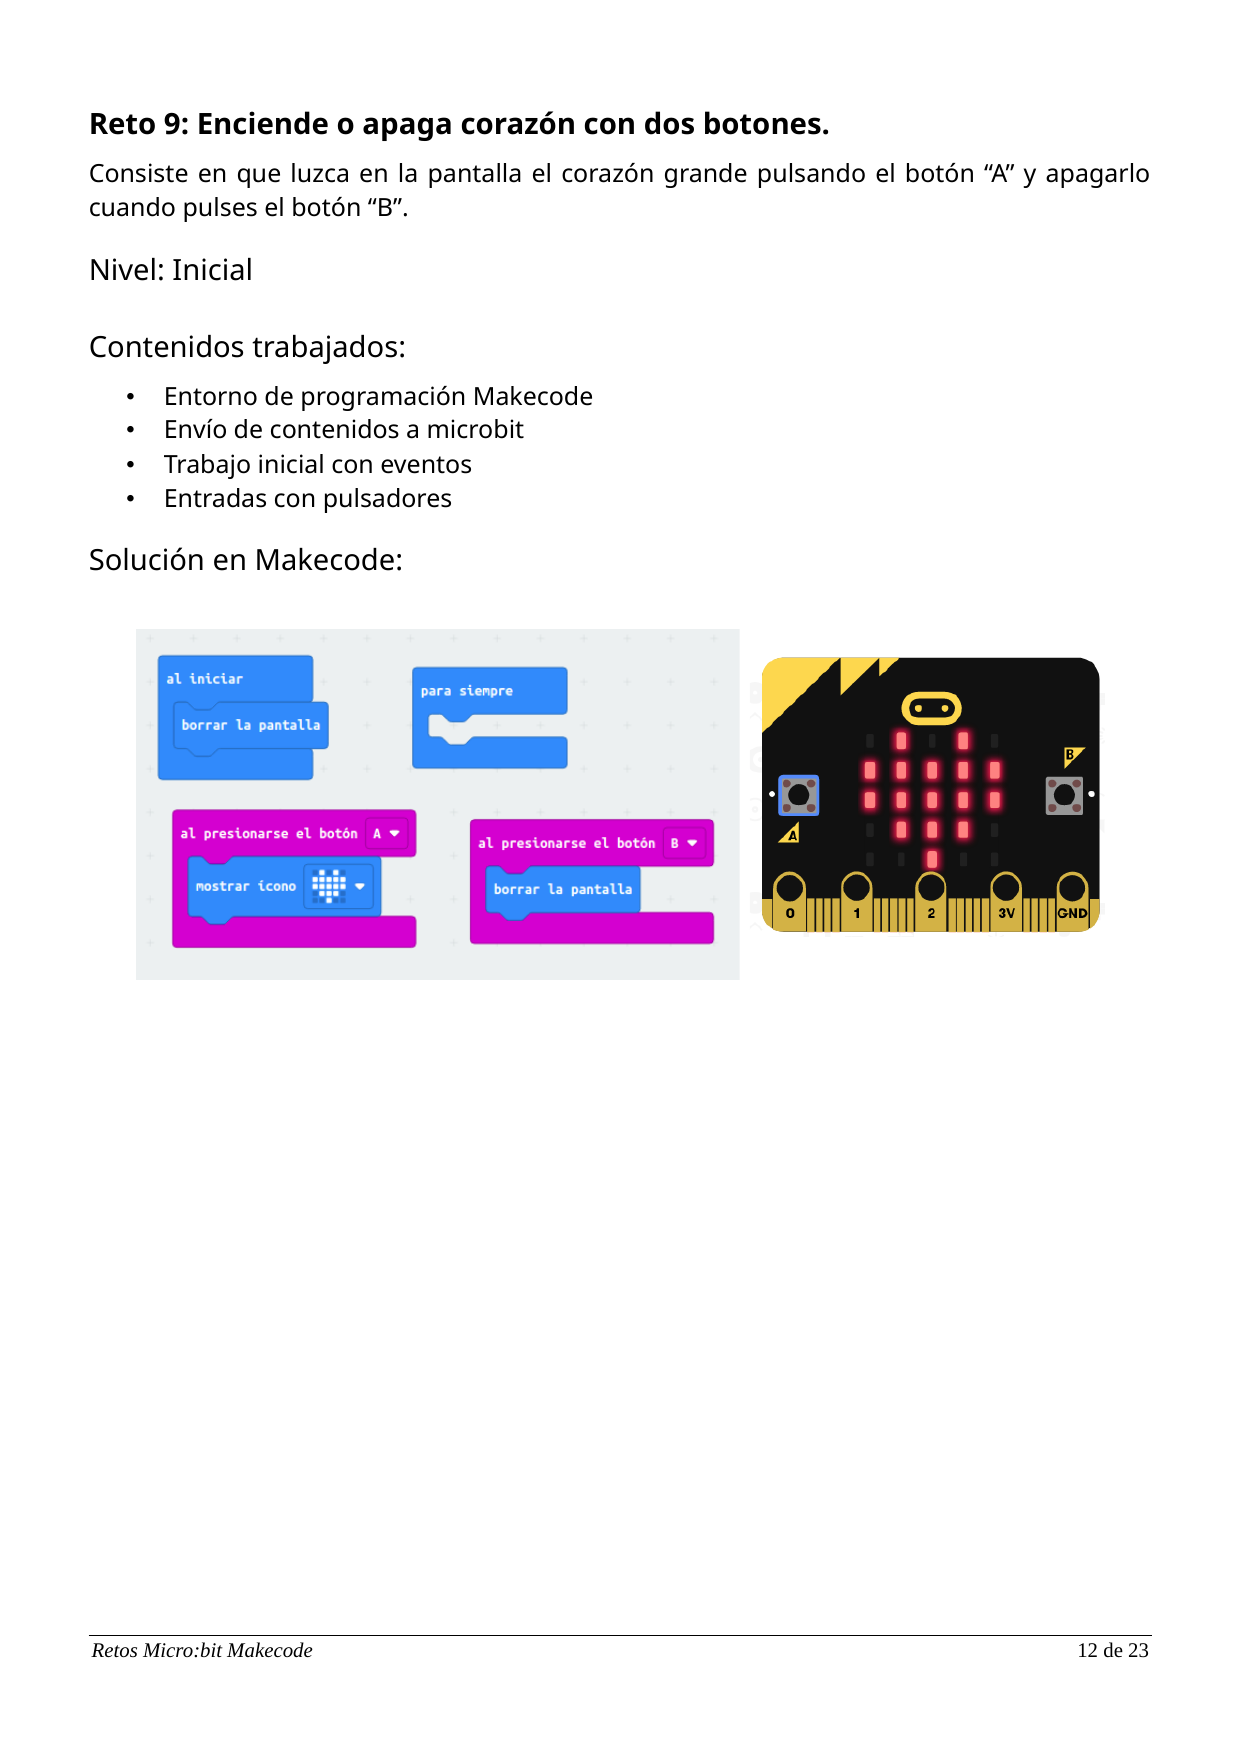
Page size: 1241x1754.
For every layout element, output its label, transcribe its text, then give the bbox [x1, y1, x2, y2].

subtitle Solución en Makecode: [88, 539, 1152, 579]
text Consiste en que luzca en la pantalla el corazón grande pulsando el botón “A” y apagarlo cuando pulses el botón “B”. [88, 156, 1152, 224]
subtitle Reto 9: Enciende o apaga corazón con dos botones. [88, 103, 1152, 143]
list Entradas con pulsadores [126, 480, 1152, 514]
subtitle Nivel: Inicial [88, 249, 1152, 288]
picture [136, 629, 740, 980]
picture [749, 650, 1105, 937]
list Envío de contenidos a microbit [126, 412, 1152, 446]
subtitle Contenidos trabajados: [88, 326, 1152, 366]
list Entorno de programación Makecode [126, 378, 1152, 412]
list Trabajo inicial con eventos [126, 446, 1152, 480]
